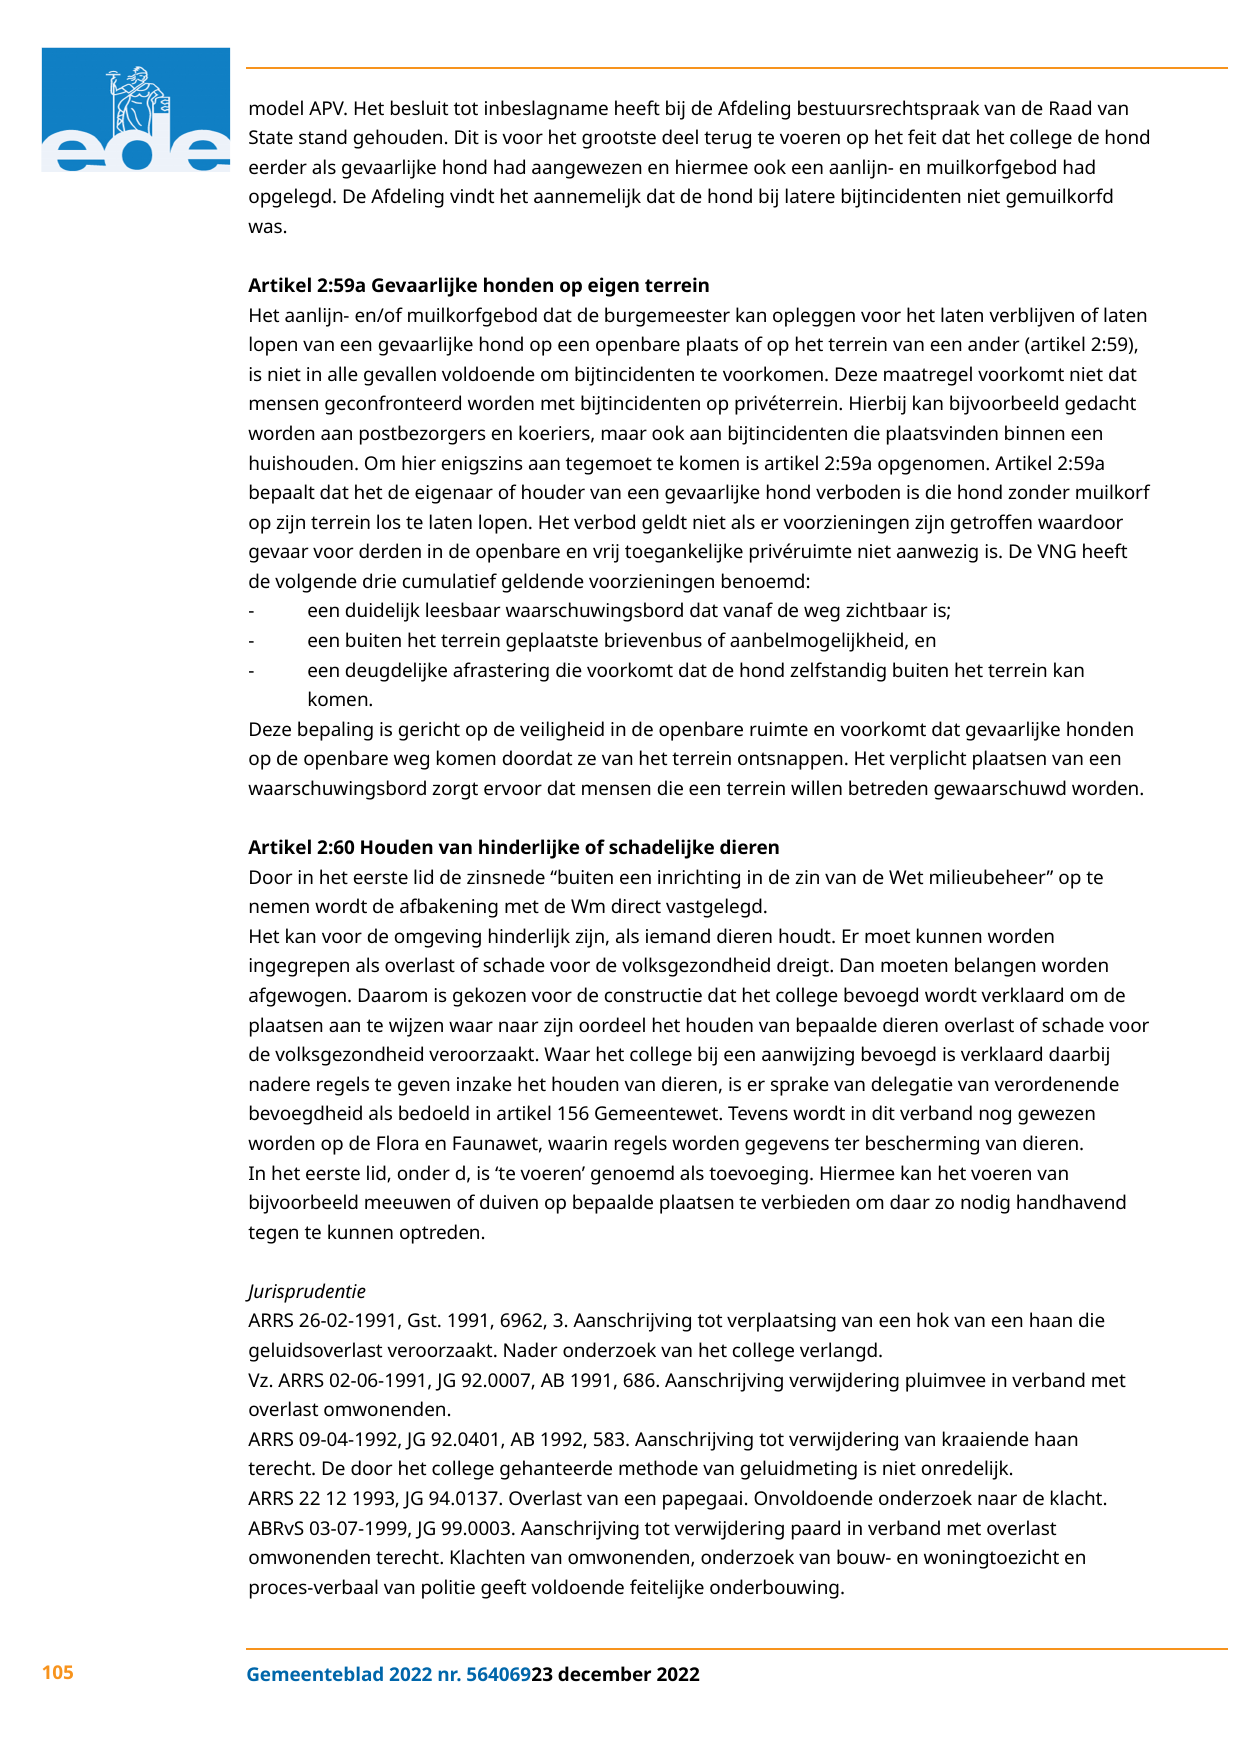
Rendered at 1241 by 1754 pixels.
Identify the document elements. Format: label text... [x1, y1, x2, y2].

text ARRS 22 12 1993, JG 94.0137. Overlast van een papegaai. Onvoldoende onderzoek naar de klacht. [248, 1485, 1152, 1511]
list een duidelijk leesbaar waarschuwingsbord dat vanaf de weg zichtbaar is; [248, 598, 1152, 623]
list een deugdelijke afrastering die voorkomt dat de hond zelfstandig buiten het terrein kan komen. [248, 657, 1152, 712]
text ARRS 09-04-1992, JG 92.0401, AB 1992, 583. Aanschrijving tot verwijdering van kraaiende haan terecht. De door het college gehanteerde methode van geluidmeting is niet onredelijk. [248, 1426, 1152, 1481]
text model APV. Het besluit tot inbeslagname heeft bij de Afdeling bestuursrechtspraak van de Raad van State stand gehouden. Dit is voor het grootste deel terug te voeren op het feit dat het college de hond eerder als gevaarlijke hond had aangewezen en hiermee ook een aanlijn- en muilkorfgebod had opgelegd. De Afdeling vindt het aannemelijk dat de hond bij latere bijtincidenten niet gemuilkorfd was. [248, 95, 1152, 239]
text Jurisprudentie [248, 1278, 1152, 1304]
text Het aanlijn- en/of muilkorfgebod dat de burgemeester kan opleggen voor het laten verblijven of laten lopen van een gevaarlijke hond op een openbare plaats of op het terrein van een ander (artikel 2:59), is niet in alle gevallen voldoende om bijtincidenten te voorkomen. Deze maatregel voorkomt niet dat mensen geconfronteerd worden met bijtincidenten op privéterrein. Hierbij kan bijvoorbeeld gedacht worden aan postbezorgers en koeriers, maar ook aan bijtincidenten die plaatsvinden binnen een huishouden. Om hier enigszins aan tegemoet te komen is artikel 2:59a opgenomen. Artikel 2:59a bepaalt dat het de eigenaar of houder van een gevaarlijke hond verboden is die hond zonder muilkorf op zijn terrein los te laten lopen. Het verbod geldt niet als er voorzieningen zijn getroffen waardoor gevaar voor derden in de openbare en vrij toegankelijke privéruimte niet aanwezig is. De VNG heeft de volgende drie cumulatief geldende voorzieningen benoemd: [248, 302, 1152, 594]
text Door in het eerste lid de zinsnede “buiten een inrichting in de zin van de Wet milieubeheer” op te nemen wordt de afbakening met de Wm direct vastgelegd. [248, 864, 1152, 919]
text ARRS 26-02-1991, Gst. 1991, 6962, 3. Aanschrijving tot verplaatsing van een hok van een haan die geluidsoverlast veroorzaakt. Nader onderzoek van het college verlangd. [248, 1308, 1152, 1363]
text Vz. ARRS 02-06-1991, JG 92.0007, AB 1991, 686. Aanschrijving verwijdering pluimvee in verband met overlast omwonenden. [248, 1367, 1152, 1422]
list een buiten het terrein geplaatste brievenbus of aanbelmogelijkheid, en [248, 627, 1152, 653]
text Artikel 2:60 Houden van hinderlijke of schadelijke dieren [248, 834, 1152, 860]
text In het eerste lid, onder d, is ‘te voeren’ genoemd als toevoeging. Hiermee kan het voeren van bijvoorbeeld meeuwen of duiven op bepaalde plaatsen te verbieden om daar zo nodig handhavend tegen te kunnen optreden. [248, 1160, 1152, 1245]
text Deze bepaling is gericht op de veiligheid in de openbare ruimte en voorkomt dat gevaarlijke honden op de openbare weg komen doordat ze van het terrein ontsnappen. Het verplicht plaatsen van een waarschuwingsbord zorgt ervoor dat mensen die een terrein willen betreden gewaarschuwd worden. [248, 716, 1152, 801]
text Het kan voor de omgeving hinderlijk zijn, als iemand dieren houdt. Er moet kunnen worden ingegrepen als overlast of schade voor de volksgezondheid dreigt. Dan moeten belangen worden afgewogen. Daarom is gekozen voor de constructie dat het college bevoegd wordt verklaard om de plaatsen aan te wijzen waar naar zijn oordeel het houden van bepaalde dieren overlast of schade voor de volksgezondheid veroorzaakt. Waar het college bij een aanwijzing bevoegd is verklaard daarbij nadere regels te geven inzake het houden van dieren, is er sprake van delegatie van verordenende bevoegdheid als bedoeld in artikel 156 Gemeentewet. Tevens wordt in dit verband nog gewezen worden op de Flora en Faunawet, waarin regels worden gegevens ter bescherming van dieren. [248, 923, 1152, 1156]
picture [41, 47, 231, 172]
text ABRvS 03-07-1999, JG 99.0003. Aanschrijving tot verwijdering paard in verband met overlast omwonenden terecht. Klachten van omwonenden, onderzoek van bouw- en woningtoezicht en proces-verbaal van politie geeft voldoende feitelijke onderbouwing. [248, 1515, 1152, 1600]
text Artikel 2:59a Gevaarlijke honden op eigen terrein [248, 272, 1152, 298]
